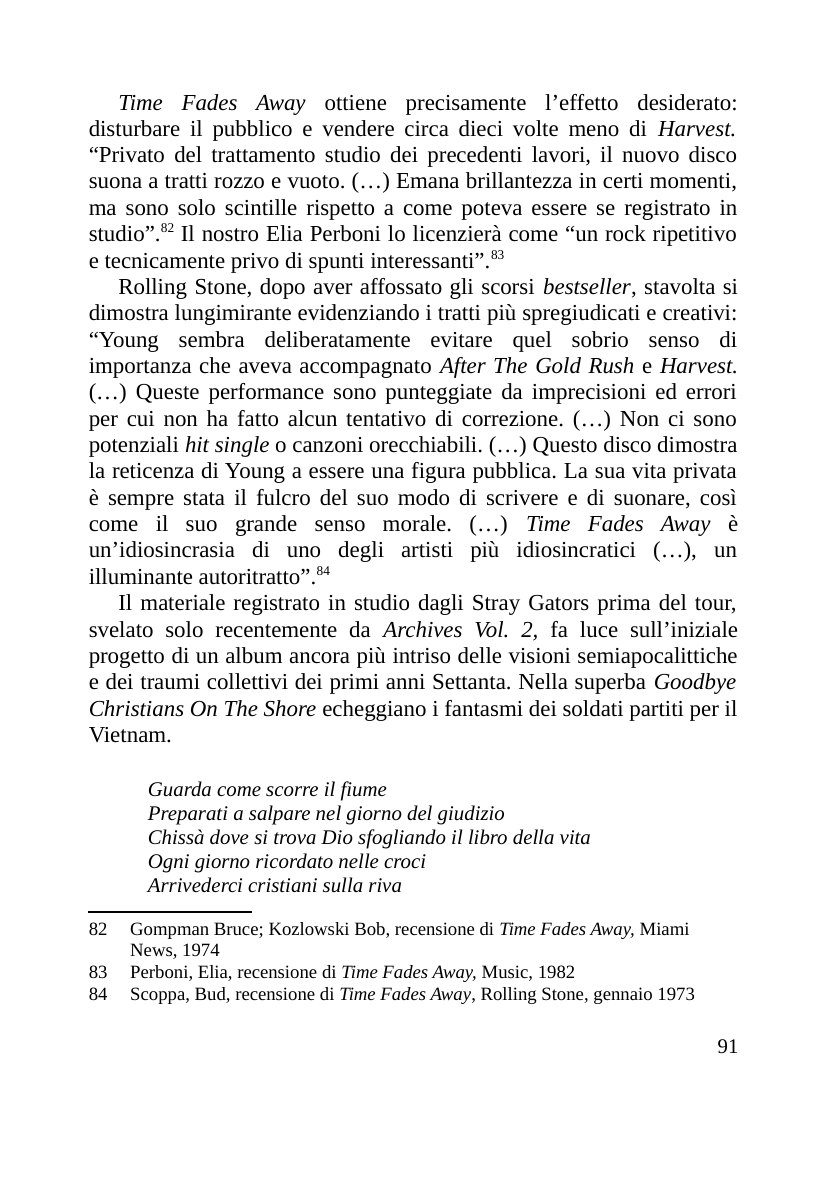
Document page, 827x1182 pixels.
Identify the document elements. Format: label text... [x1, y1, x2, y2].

text Time Fades Away ottiene precisamente l’effetto desiderato: disturbare il pubblico e vendere circa dieci volte meno di Harvest. “Privato del trattamento studio dei precedenti lavori, il nuovo disco suona a tratti rozzo e vuoto. (…) Emana brillantezza in certi momenti, ma sono solo scintille rispetto a come poteva essere se registrato in studio”. Il nostro Elia Perboni lo licenzierà come “un rock ripetitivo e tecnicamente privo di spunti interessanti”. [88, 88, 738, 273]
text Guarda come scorre il fiume [88, 777, 738, 801]
text Rolling Stone, dopo aver affossato gli scorsi bestseller, stavolta si dimostra lungimirante evidenziando i tratti più spregiudicati e creativi: “Young sembra deliberatamente evitare quel sobrio senso di importanza che aveva accompagnato After The Gold Rush e Harvest. (…) Queste performance sono punteggiate da imprecisioni ed errori per cui non ha fatto alcun tentativo di correzione. (…) Non ci sono potenziali hit single o canzoni orecchiabili. (…) Questo disco dimostra la reticenza di Young a essere una figura pubblica. La sua vita privata è sempre stata il fulcro del suo modo di scrivere e di suonare, così come il suo grande senso morale. (…) Time Fades Away è un’idiosincrasia di uno degli artisti più idiosincratici (…), un illuminante autoritratto”. [88, 273, 738, 589]
text Ogni giorno ricordato nelle croci [88, 849, 738, 873]
text Scoppa, Bud, recensione di Time Fades Away, Rolling Stone, gennaio 1973 [88, 982, 738, 1004]
text Perboni, Elia, recensione di Time Fades Away, Music, 1982 [88, 961, 738, 982]
text Gompman Bruce; Kozlowski Bob, recensione di Time Fades Away, Miami News, 1974 [88, 918, 738, 961]
text Il materiale registrato in studio dagli Stray Gators prima del tour, svelato solo recentemente da Archives Vol. 2, fa luce sull’iniziale progetto di un album ancora più intriso delle visioni semiapocalittiche e dei traumi collettivi dei primi anni Settanta. Nella superba Goodbye Christians On The Shore echeggiano i fantasmi dei soldati partiti per il Vietnam. [88, 589, 738, 747]
text Chissà dove si trova Dio sfogliando il libro della vita [88, 825, 738, 849]
text Arrivederci cristiani sulla riva [88, 873, 738, 897]
text Preparati a salpare nel giorno del giudizio [88, 801, 738, 825]
